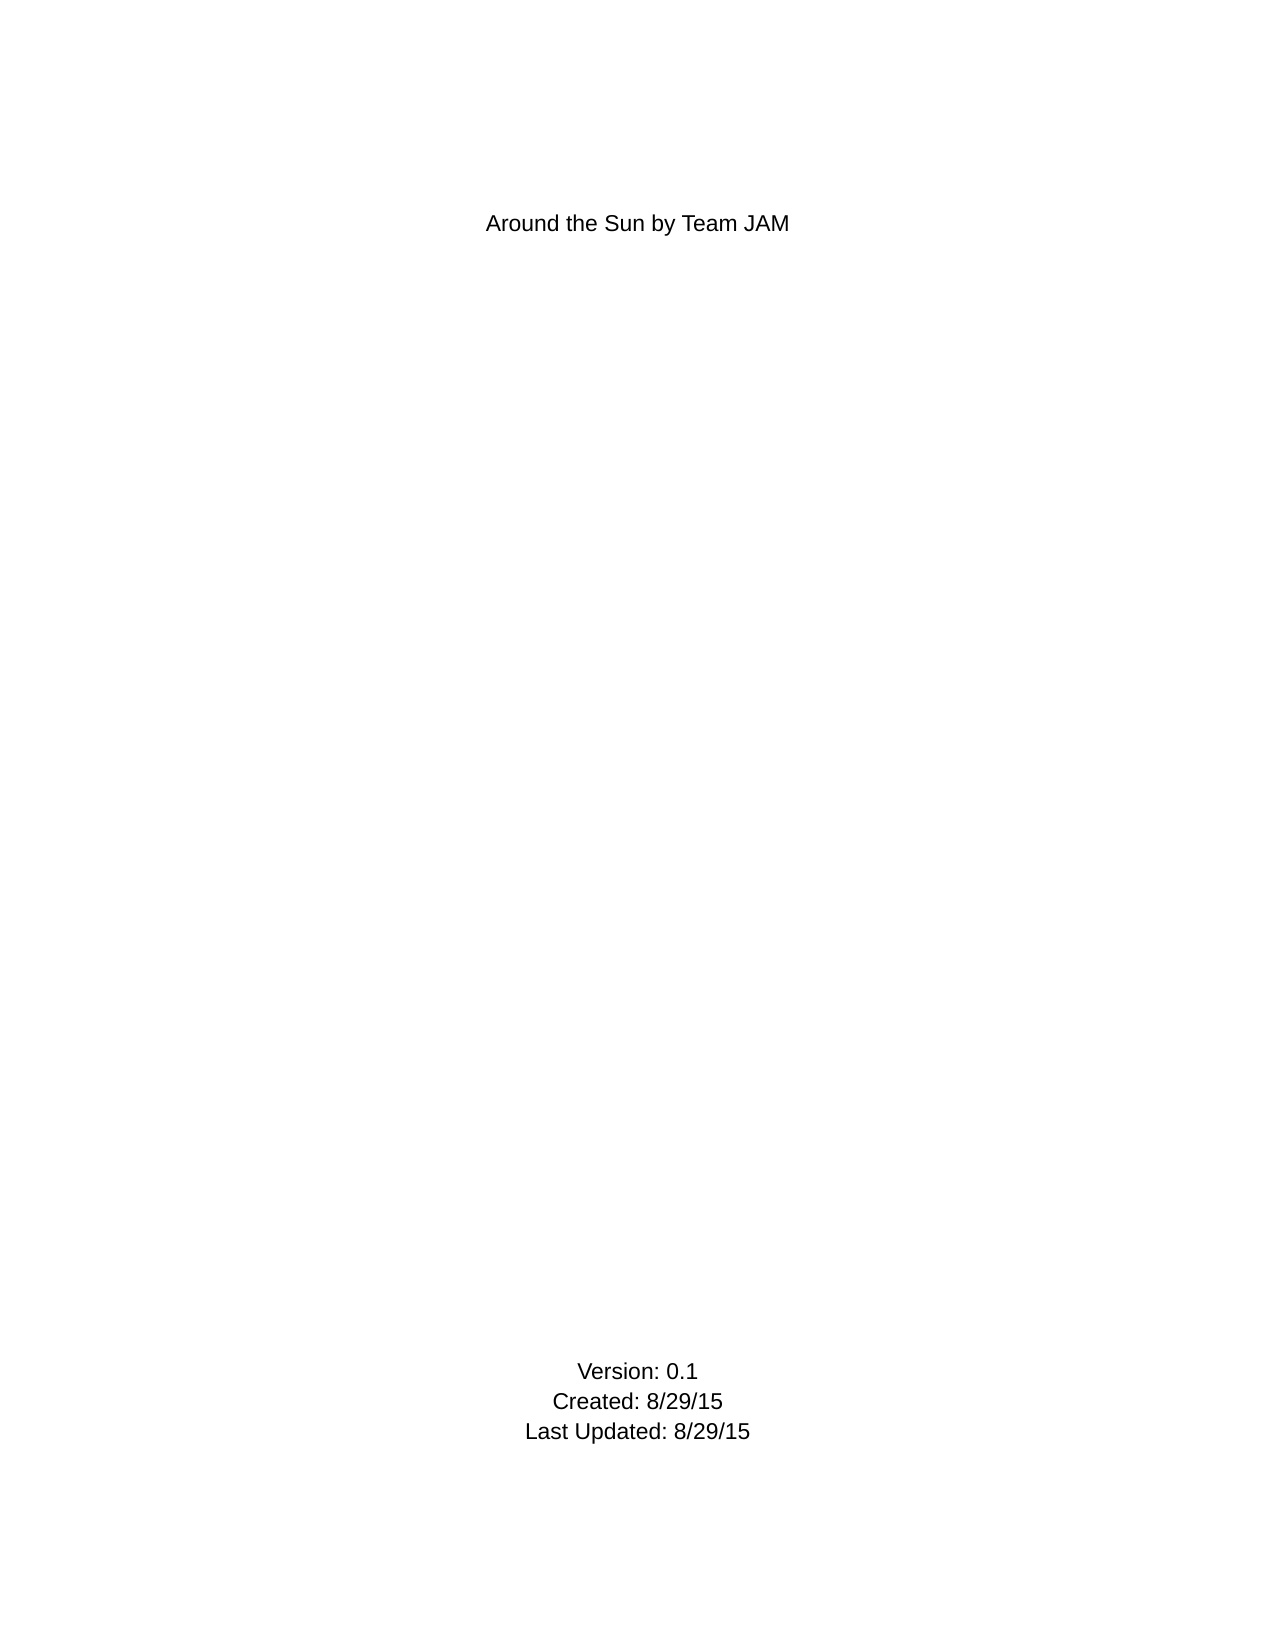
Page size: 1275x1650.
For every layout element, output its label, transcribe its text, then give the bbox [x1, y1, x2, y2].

text Created: 8/29/15 [150, 1388, 1125, 1414]
text Version: 0.1 [150, 1358, 1125, 1384]
text Last Updated: 8/29/15 [150, 1418, 1125, 1444]
text Around the Sun by Team JAM [150, 210, 1125, 236]
